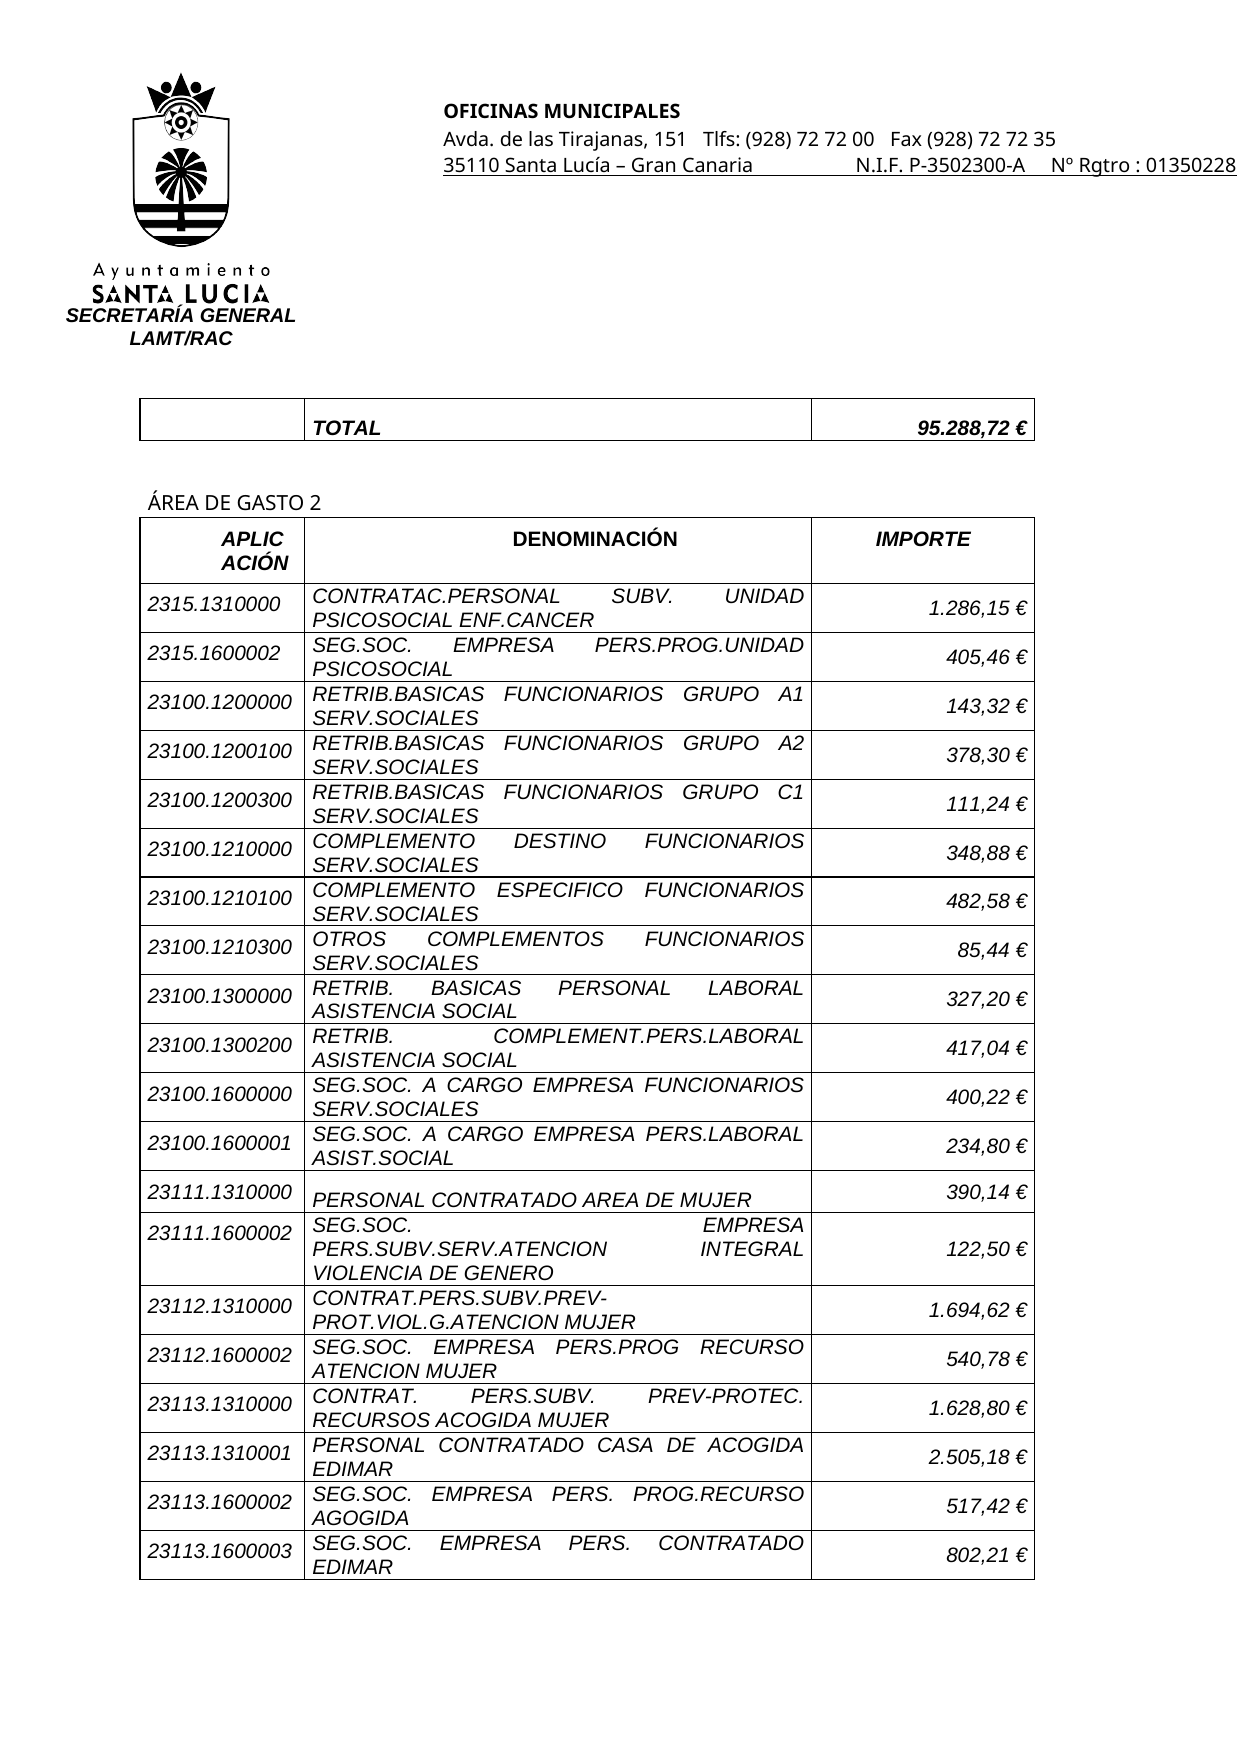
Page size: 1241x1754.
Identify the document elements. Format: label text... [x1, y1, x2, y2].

table_cell RETRIB. COMPLEMENT.PERS.LABORAL ASISTENCIA SOCIAL [305, 1024, 811, 1072]
table_cell SEG.SOC. A CARGO EMPRESA FUNCIONARIOS SERV.SOCIALES [305, 1073, 811, 1121]
table_cell 23111.1310000 [141, 1171, 304, 1212]
table_cell TOTAL [305, 399, 811, 439]
table_cell 23100.1200000 [141, 682, 304, 729]
table_cell 2315.1600002 [141, 633, 304, 681]
table_cell [141, 399, 304, 439]
table_cell 23113.1310001 [141, 1433, 304, 1481]
table_cell 23112.1310000 [141, 1286, 304, 1334]
table_cell CONTRATAC.PERSONAL SUBV. UNIDAD PSICOSOCIAL ENF.CANCER [305, 584, 811, 632]
table_cell 2.505,18 € [812, 1433, 1034, 1481]
table_cell 23100.1200300 [141, 780, 304, 827]
table_cell 348,88 € [812, 829, 1034, 876]
table_cell 95.288,72 € [812, 399, 1034, 439]
table_cell 482,58 € [812, 878, 1034, 925]
table_cell RETRIB. BASICAS PERSONAL LABORAL ASISTENCIA SOCIAL [305, 975, 811, 1023]
table_cell CONTRAT. PERS.SUBV. PREV-PROTEC. RECURSOS ACOGIDA MUJER [305, 1384, 811, 1432]
table_cell 417,04 € [812, 1024, 1034, 1072]
table_cell OTROS COMPLEMENTOS FUNCIONARIOS SERV.SOCIALES [305, 926, 811, 974]
table_cell 517,42 € [812, 1482, 1034, 1529]
table_cell SEG.SOC. A CARGO EMPRESA PERS.LABORAL ASIST.SOCIAL [305, 1122, 811, 1170]
table_cell PERSONAL CONTRATADO CASA DE ACOGIDA EDIMAR [305, 1433, 811, 1481]
table_cell 23100.1200100 [141, 731, 304, 778]
table_cell 23111.1600002 [141, 1213, 304, 1285]
table_cell RETRIB.BASICAS FUNCIONARIOS GRUPO C1 SERV.SOCIALES [305, 780, 811, 827]
table_cell 23112.1600002 [141, 1335, 304, 1383]
table_cell RETRIB.BASICAS FUNCIONARIOS GRUPO A2 SERV.SOCIALES [305, 731, 811, 778]
table_cell 23100.1600001 [141, 1122, 304, 1170]
table_cell 1.286,15 € [812, 584, 1034, 632]
table_cell 1.694,62 € [812, 1286, 1034, 1334]
table_cell 405,46 € [812, 633, 1034, 681]
table_cell SEG.SOC. EMPRESA PERS.PROG.UNIDAD PSICOSOCIAL [305, 633, 811, 681]
table_cell PERSONAL CONTRATADO AREA DE MUJER [305, 1171, 811, 1212]
table_cell CONTRAT.PERS.SUBV.PREV-PROT.VIOL.G.ATENCION MUJER [305, 1286, 811, 1334]
table_cell 23100.1210000 [141, 829, 304, 876]
table_cell 400,22 € [812, 1073, 1034, 1121]
table_cell SEG.SOC. EMPRESA PERS. PROG.RECURSO AGOGIDA [305, 1482, 811, 1529]
table_cell 802,21 € [812, 1531, 1034, 1578]
table_cell 23113.1310000 [141, 1384, 304, 1432]
table_cell 234,80 € [812, 1122, 1034, 1170]
table_cell 378,30 € [812, 731, 1034, 778]
table_cell 111,24 € [812, 780, 1034, 827]
table_cell 122,50 € [812, 1213, 1034, 1285]
table_cell SEG.SOC. EMPRESA PERS. CONTRATADO EDIMAR [305, 1531, 811, 1578]
table_cell 540,78 € [812, 1335, 1034, 1383]
table_cell 23100.1210100 [141, 878, 304, 925]
table_cell 23100.1300200 [141, 1024, 304, 1072]
table_cell 390,14 € [812, 1171, 1034, 1212]
table_cell RETRIB.BASICAS FUNCIONARIOS GRUPO A1 SERV.SOCIALES [305, 682, 811, 729]
table_cell 143,32 € [812, 682, 1034, 729]
table_cell 327,20 € [812, 975, 1034, 1023]
table_cell COMPLEMENTO ESPECIFICO FUNCIONARIOS SERV.SOCIALES [305, 878, 811, 925]
table_cell 2315.1310000 [141, 584, 304, 632]
table_cell 23100.1210300 [141, 926, 304, 974]
table_cell 85,44 € [812, 926, 1034, 974]
table_cell SEG.SOC. EMPRESA PERS.PROG RECURSO ATENCION MUJER [305, 1335, 811, 1383]
table_cell SEG.SOC. EMPRESA PERS.SUBV.SERV.ATENCION INTEGRAL VIOLENCIA DE GENERO [305, 1213, 811, 1285]
table_cell 23113.1600003 [141, 1531, 304, 1578]
table_cell 23100.1600000 [141, 1073, 304, 1121]
text ÁREA DE GASTO 2 [148, 488, 1092, 517]
table_header DENOMINACIÓN [305, 518, 811, 583]
table_header APLICACIÓN [141, 518, 304, 583]
table_cell 1.628,80 € [812, 1384, 1034, 1432]
table_header IMPORTE [812, 518, 1034, 583]
table_cell 23100.1300000 [141, 975, 304, 1023]
table_cell COMPLEMENTO DESTINO FUNCIONARIOS SERV.SOCIALES [305, 829, 811, 876]
table_cell 23113.1600002 [141, 1482, 304, 1529]
